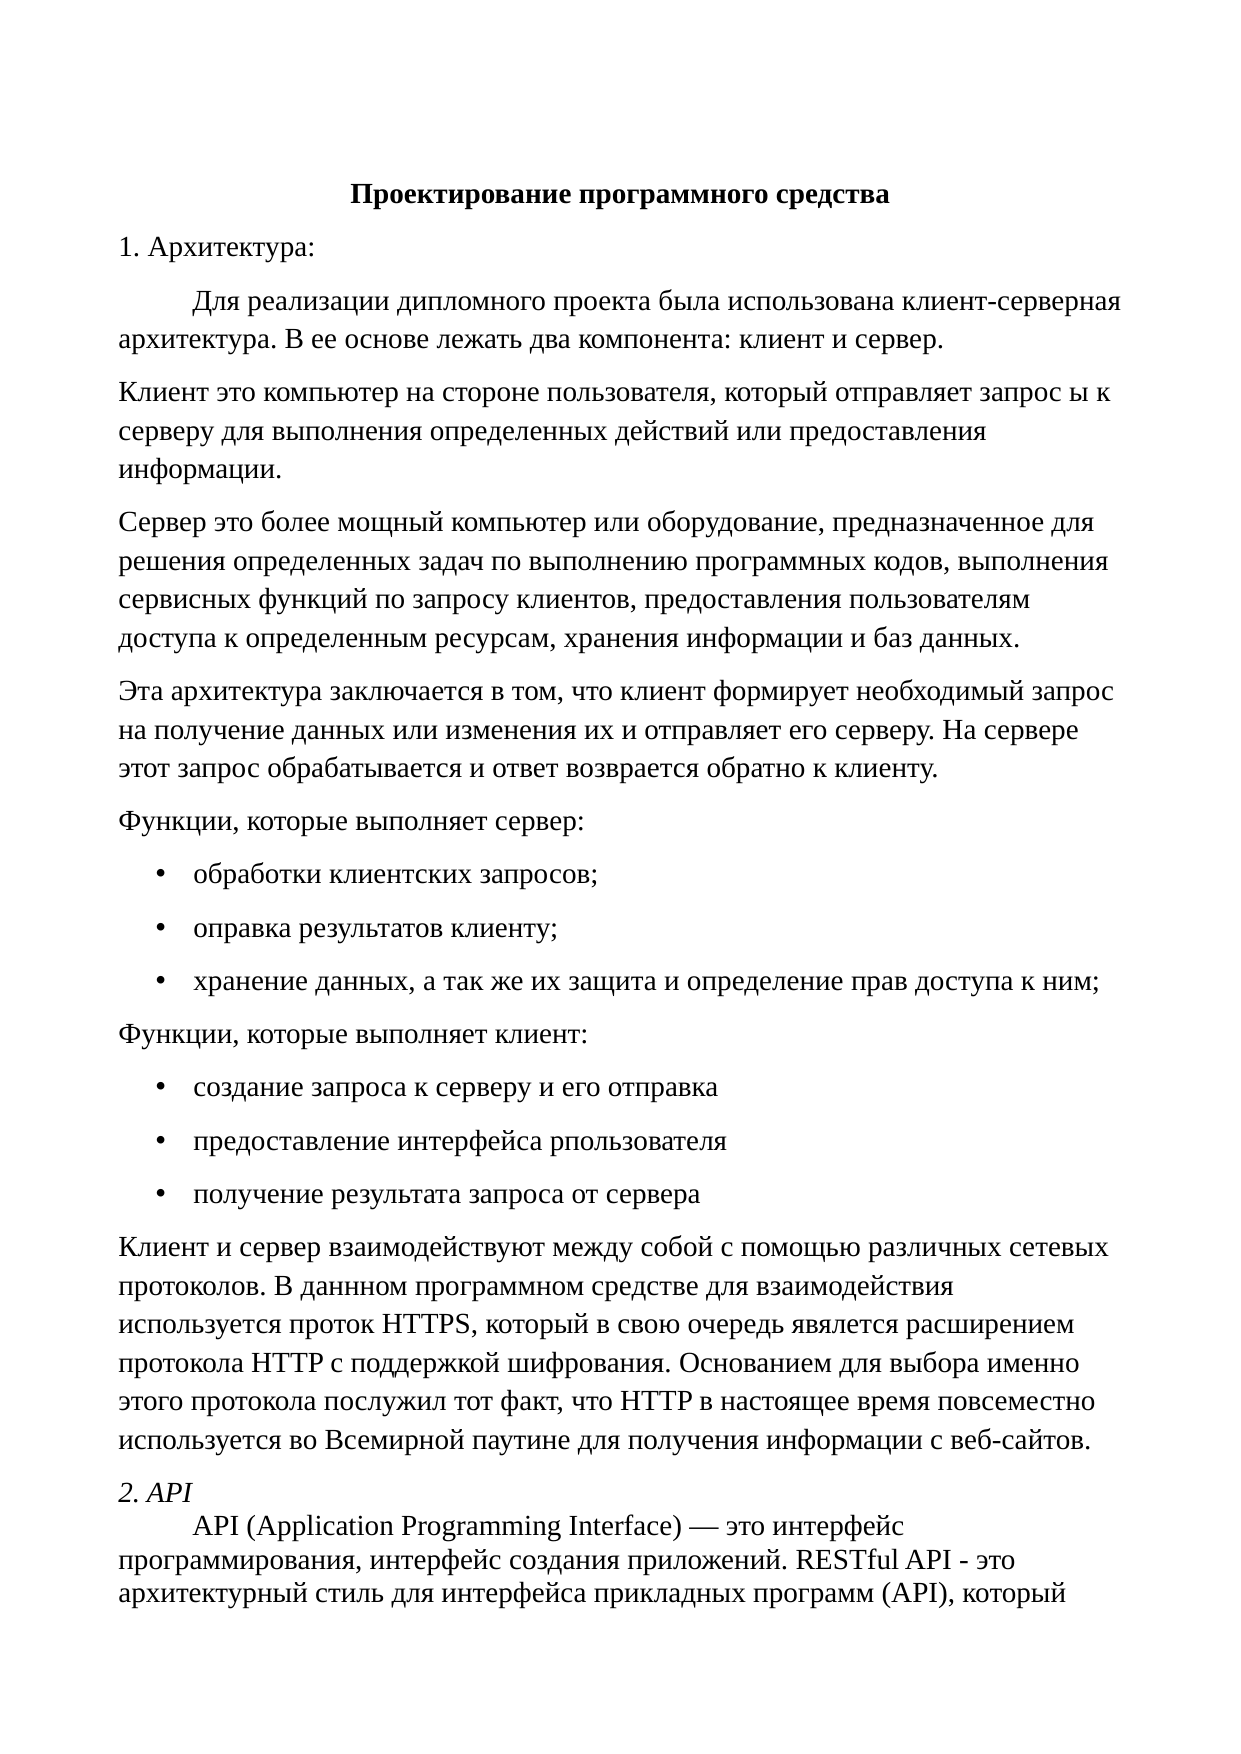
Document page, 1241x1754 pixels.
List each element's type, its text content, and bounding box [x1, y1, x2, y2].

list обработки клиентских запросов; [156, 857, 1122, 890]
text Проектирование программного средства [118, 176, 1122, 210]
text Для реализации дипломного проекта была использована клиент-серверная архитектура. В ее основе лежать два компонента: клиент и сервер. [118, 283, 1122, 355]
text Функции, которые выполняет сервер: [118, 803, 1122, 837]
text Клиент это компьютер на стороне пользователя, который отправляет запрос ы к серверу для выполнения определенных действий или предоставления информации. [118, 374, 1122, 485]
text Функции, которые выполняет клиент: [118, 1016, 1122, 1050]
list предоставление интерфейса рпользователя [156, 1123, 1122, 1156]
text API (Application Programming Interface) — это интерфейс программирования, интерфейс создания приложений. RESTful API - это архитектурный стиль для интерфейса прикладных программ (API), который [118, 1508, 1122, 1609]
list оправка результатов клиенту; [156, 910, 1122, 943]
list хранение данных, а так же их защита и определение прав доступа к ним; [156, 963, 1122, 997]
list получение результата запроса от сервера [156, 1176, 1122, 1209]
text Сервер это более мощный компьютер или оборудование, предназначенное для решения определенных задач по выполнению программных кодов, выполнения сервисных функций по запросу клиентов, предоставления пользователям доступа к определенным ресурсам, хранения информации и баз данных. [118, 504, 1122, 654]
text 1. Архитектура: [118, 229, 1122, 263]
list создание запроса к серверу и его отправка [156, 1069, 1122, 1103]
text Эта архитектура заключается в том, что клиент формирует необходимый запрос на получение данных или изменения их и отправляет его серверу. На сервере этот запрос обрабатывается и ответ возврается обратно к клиенту. [118, 673, 1122, 784]
text 2. API [118, 1475, 1122, 1508]
text Клиент и сервер взаимодействуют между собой с помощью различных сетевых протоколов. В даннном программном средстве для взаимодействия используется проток HTTPS, который в свою очередь явялется расширением протокола HTTP с поддержкой шифрования. Основанием для выбора именно этого протокола послужил тот факт, что HTTP в настоящее время повсеместно используется во Всемирной паутине для получения информации с веб-сайтов. [118, 1229, 1122, 1455]
